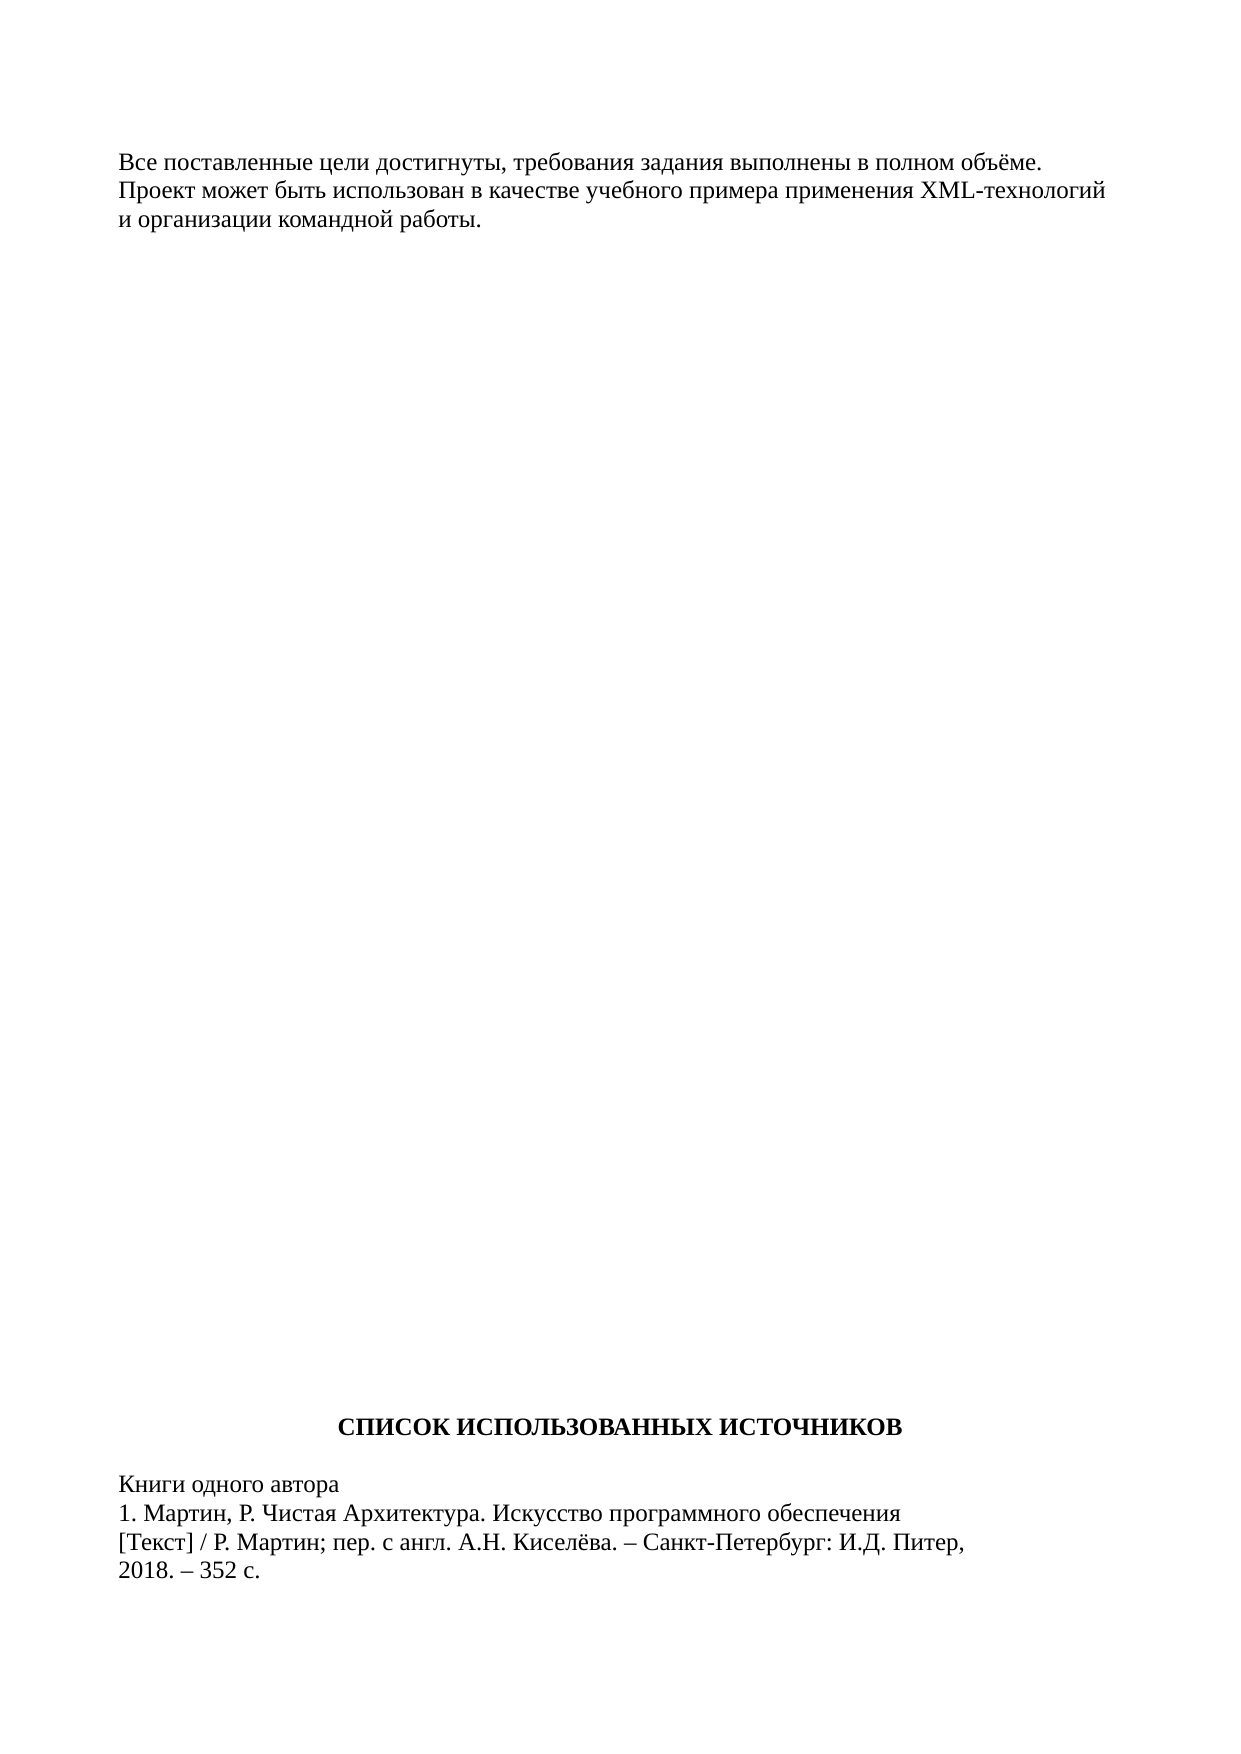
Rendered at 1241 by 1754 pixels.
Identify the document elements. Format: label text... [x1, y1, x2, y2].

text 2018. – 352 с. [118, 1556, 1122, 1584]
text СПИСОК ИСПОЛЬЗОВАННЫХ ИСТОЧНИКОВ [118, 1412, 1122, 1441]
text [Текст] / Р. Мартин; пер. с англ. А.Н. Киселёва. – Санкт-Петербург: И.Д. Питер, [118, 1527, 1122, 1556]
text Книги одного автора [118, 1469, 1122, 1498]
text Все поставленные цели достигнуты, требования задания выполнены в полном объёме. Проект может быть использован в качестве учебного примера применения XML-технологий и организации командной работы. [118, 147, 1122, 233]
text 1. Мартин, Р. Чистая Архитектура. Искусство программного обеспечения [118, 1498, 1122, 1527]
